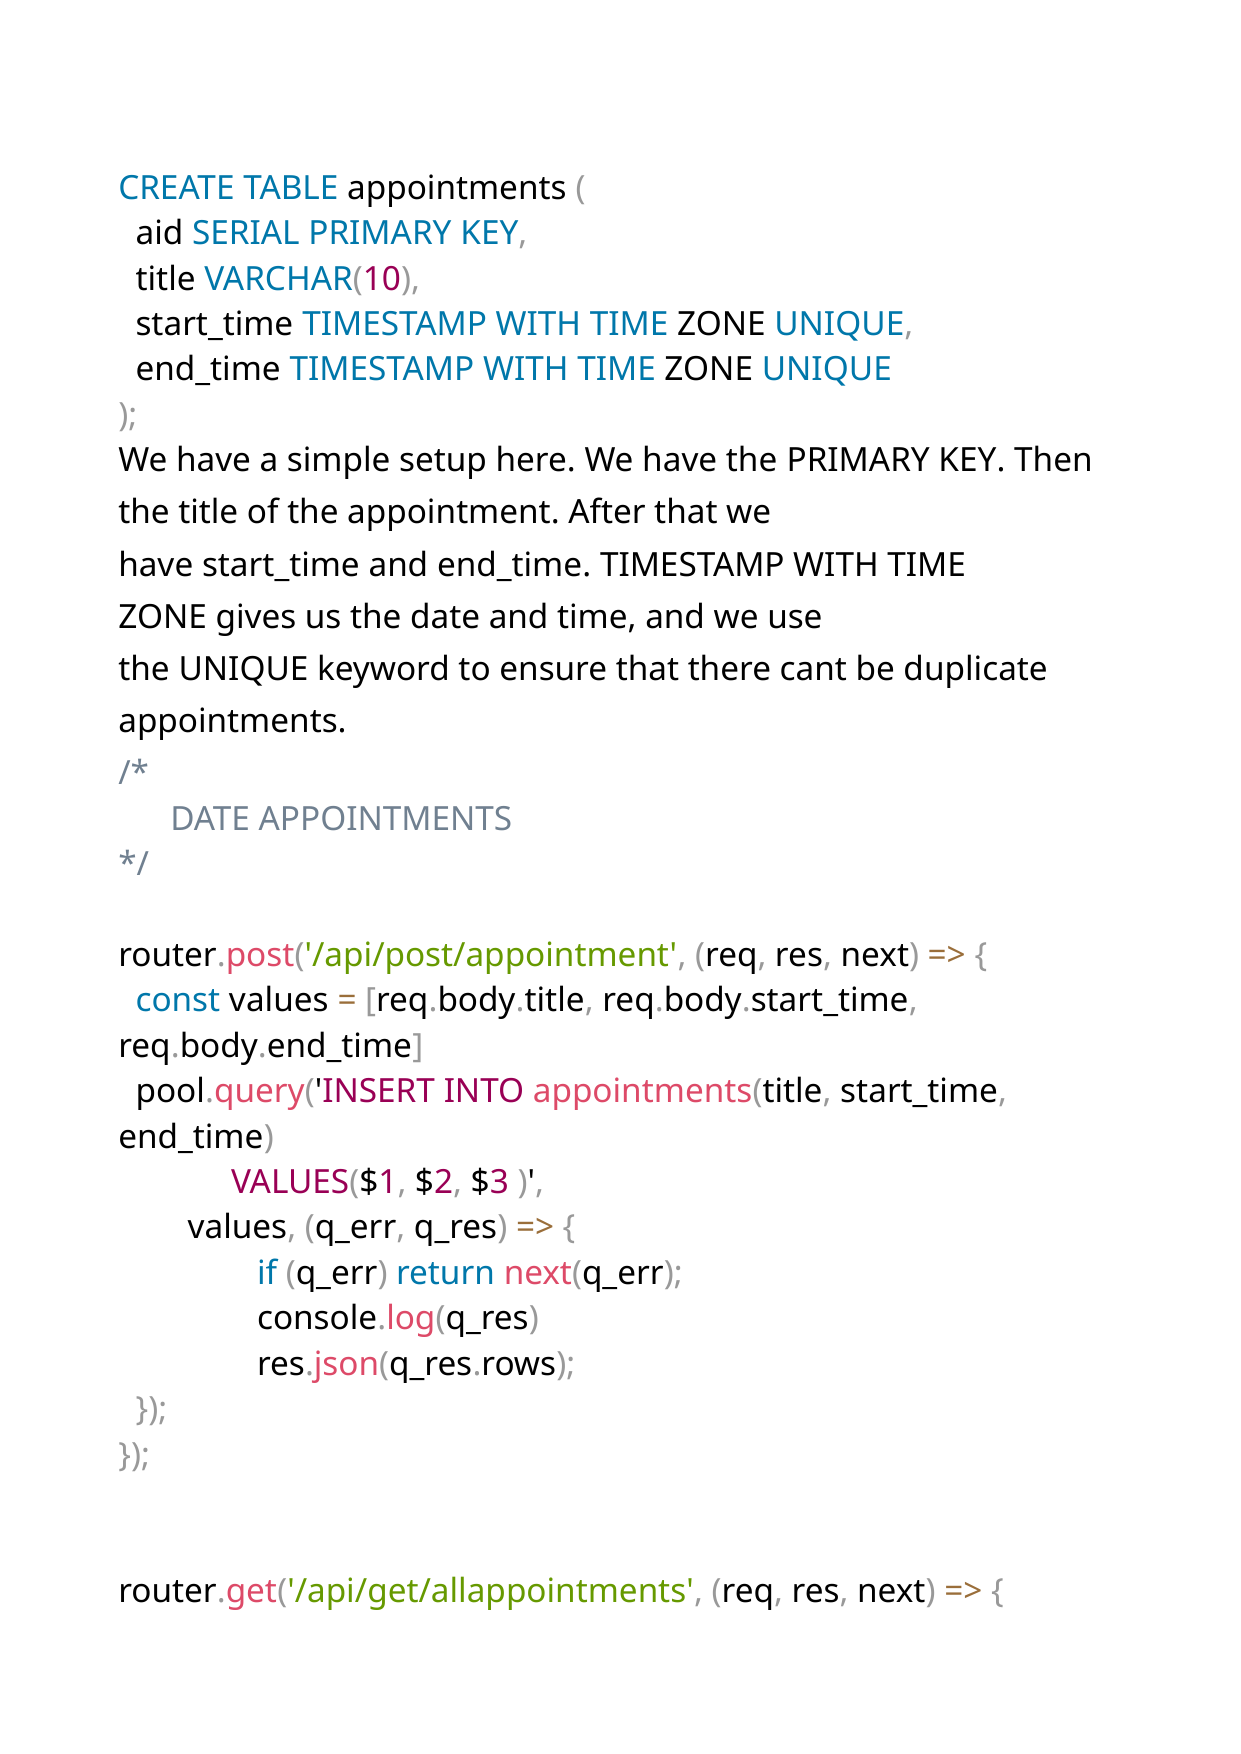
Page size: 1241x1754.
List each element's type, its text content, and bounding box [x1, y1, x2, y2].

text */ [118, 840, 1122, 885]
text }); [118, 1430, 1122, 1476]
text end_time TIMESTAMP WITH TIME ZONE UNIQUE [118, 345, 1122, 391]
text VALUES($1, $2, $3 )', [118, 1158, 1122, 1203]
text const values = [req.body.title, req.body.start_time, req.body.end_time] [118, 976, 1122, 1067]
text DATE APPOINTMENTS [118, 794, 1122, 840]
text start_time TIMESTAMP WITH TIME ZONE UNIQUE, [118, 300, 1122, 345]
text console.log(q_res) [118, 1294, 1122, 1339]
text }); [118, 1385, 1122, 1430]
text /* [118, 749, 1122, 794]
text title VARCHAR(10), [118, 254, 1122, 300]
text router.get('/api/get/allappointments', (req, res, next) => { [118, 1567, 1122, 1612]
text router.post('/api/post/appointment', (req, res, next) => { [118, 931, 1122, 976]
text CREATE TABLE appointments ( [118, 163, 1122, 209]
text if (q_err) return next(q_err); [118, 1249, 1122, 1294]
text aid SERIAL PRIMARY KEY, [118, 209, 1122, 254]
text ); [118, 391, 1122, 436]
text We have a simple setup here. We have the PRIMARY KEY. Then the title of the appointment. After that we have start_time and end_time. TIMESTAMP WITH TIME ZONE gives us the date and time, and we use the UNIQUE keyword to ensure that there cant be duplicate appointments. [118, 436, 1122, 742]
text pool.query('INSERT INTO appointments(title, start_time, end_time) [118, 1067, 1122, 1158]
text res.json(q_res.rows); [118, 1339, 1122, 1385]
text values, (q_err, q_res) => { [118, 1203, 1122, 1249]
